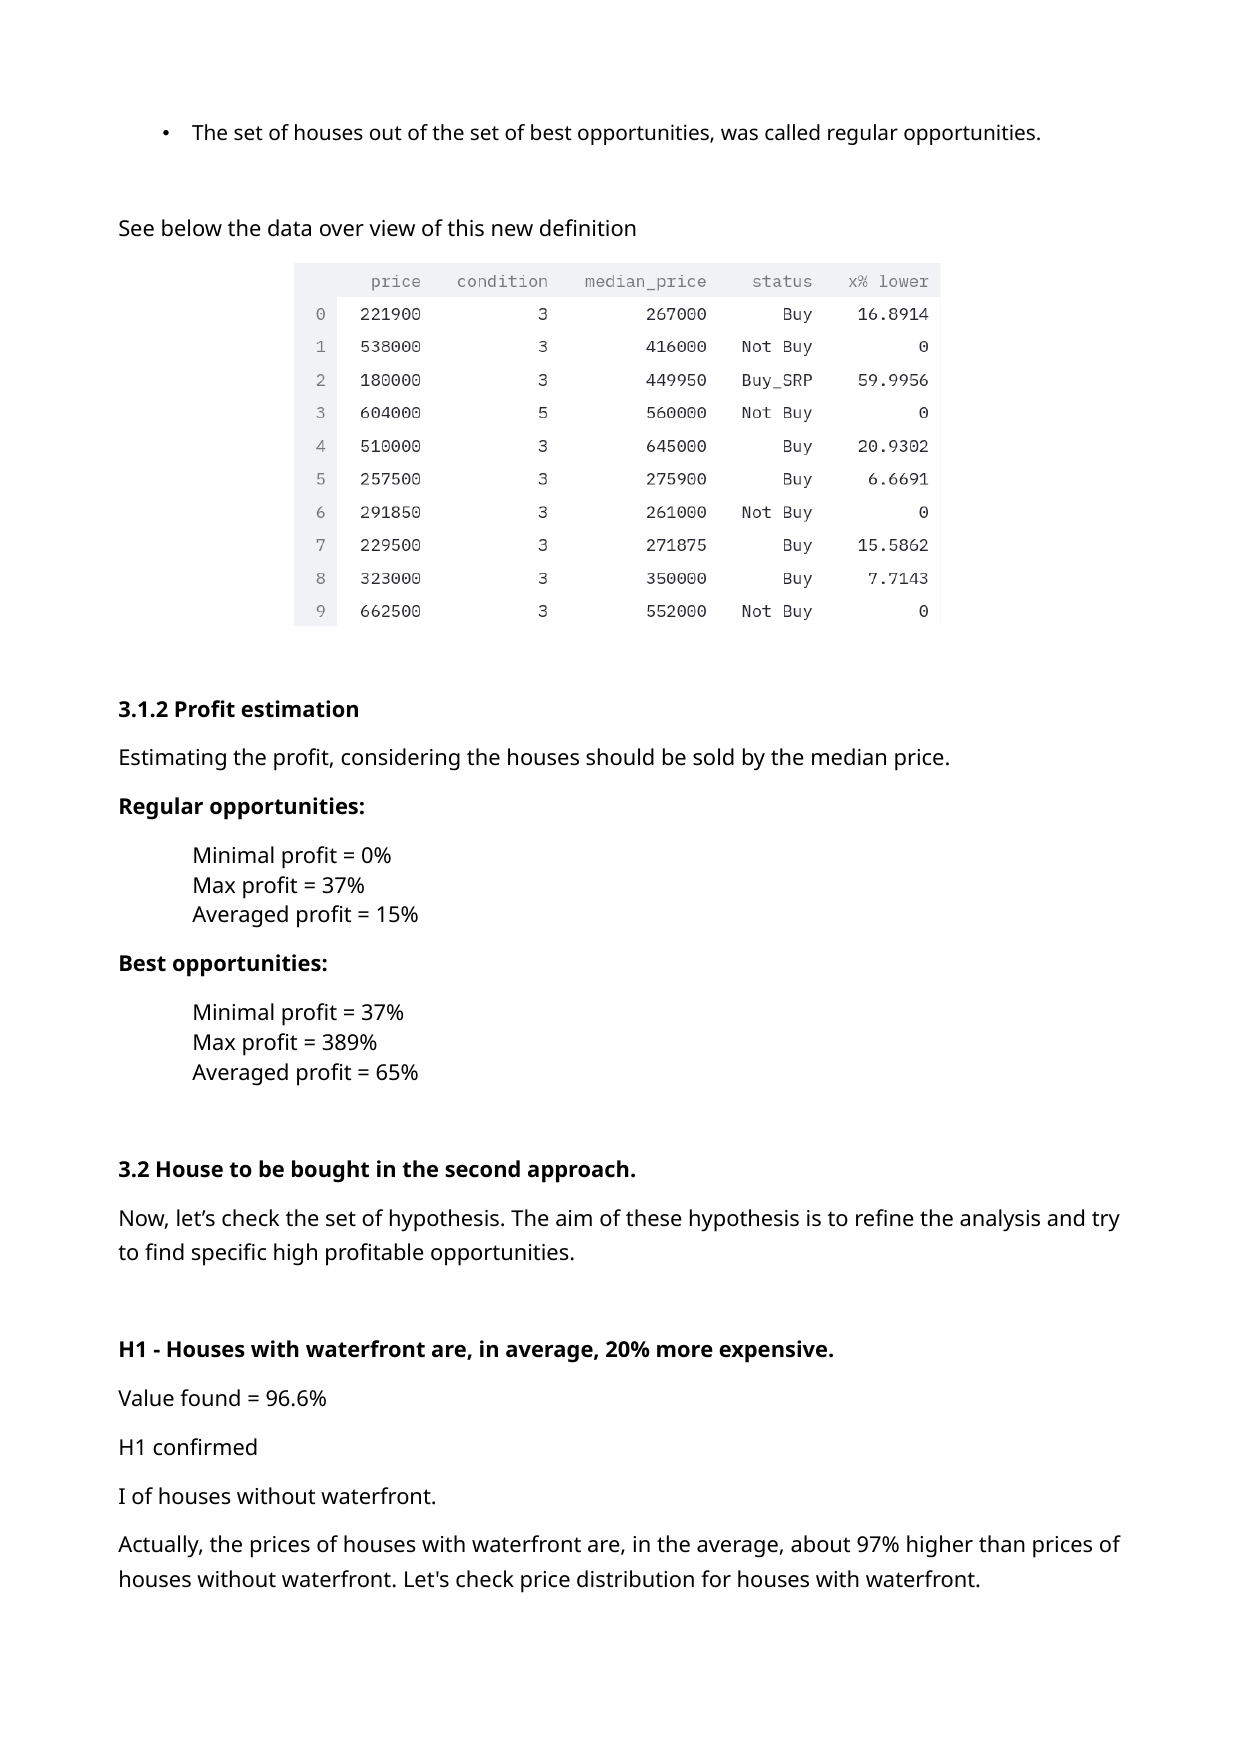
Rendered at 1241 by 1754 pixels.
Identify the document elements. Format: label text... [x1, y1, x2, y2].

text I of houses without waterfront. [118, 1481, 1122, 1510]
text Regular opportunities: [118, 791, 1122, 821]
text See below the data over view of this new definition [118, 212, 1122, 242]
text 3.1.2 Profit estimation [118, 693, 1122, 723]
text Now, let’s check the set of hypothesis. The aim of these hypothesis is to refine the analysis and try to find specific high profitable opportunities. [118, 1203, 1122, 1267]
picture [293, 261, 947, 626]
text 3.2 House to be bought in the second approach. [118, 1154, 1122, 1184]
text Value found = 96.6% [118, 1383, 1122, 1413]
text Max profit = 389% [192, 1027, 1122, 1056]
text H1 confirmed [118, 1432, 1122, 1462]
text Averaged profit = 15% [192, 899, 1122, 929]
text Estimating the profit, considering the houses should be sold by the median price. [118, 742, 1122, 772]
text Best opportunities: [118, 948, 1122, 978]
text Minimal profit = 37% [192, 997, 1122, 1027]
text Max profit = 37% [192, 869, 1122, 899]
text Actually, the prices of houses with waterfront are, in the average, about 97% higher than prices of houses without waterfront. Let's check price distribution for houses with waterfront. [118, 1529, 1122, 1593]
text Averaged profit = 65% [192, 1056, 1122, 1086]
list The set of houses out of the set of best opportunities, was called regular opportunities. [162, 118, 1122, 147]
text Minimal profit = 0% [192, 840, 1122, 869]
text H1 - Houses with waterfront are, in average, 20% more expensive. [118, 1334, 1122, 1364]
